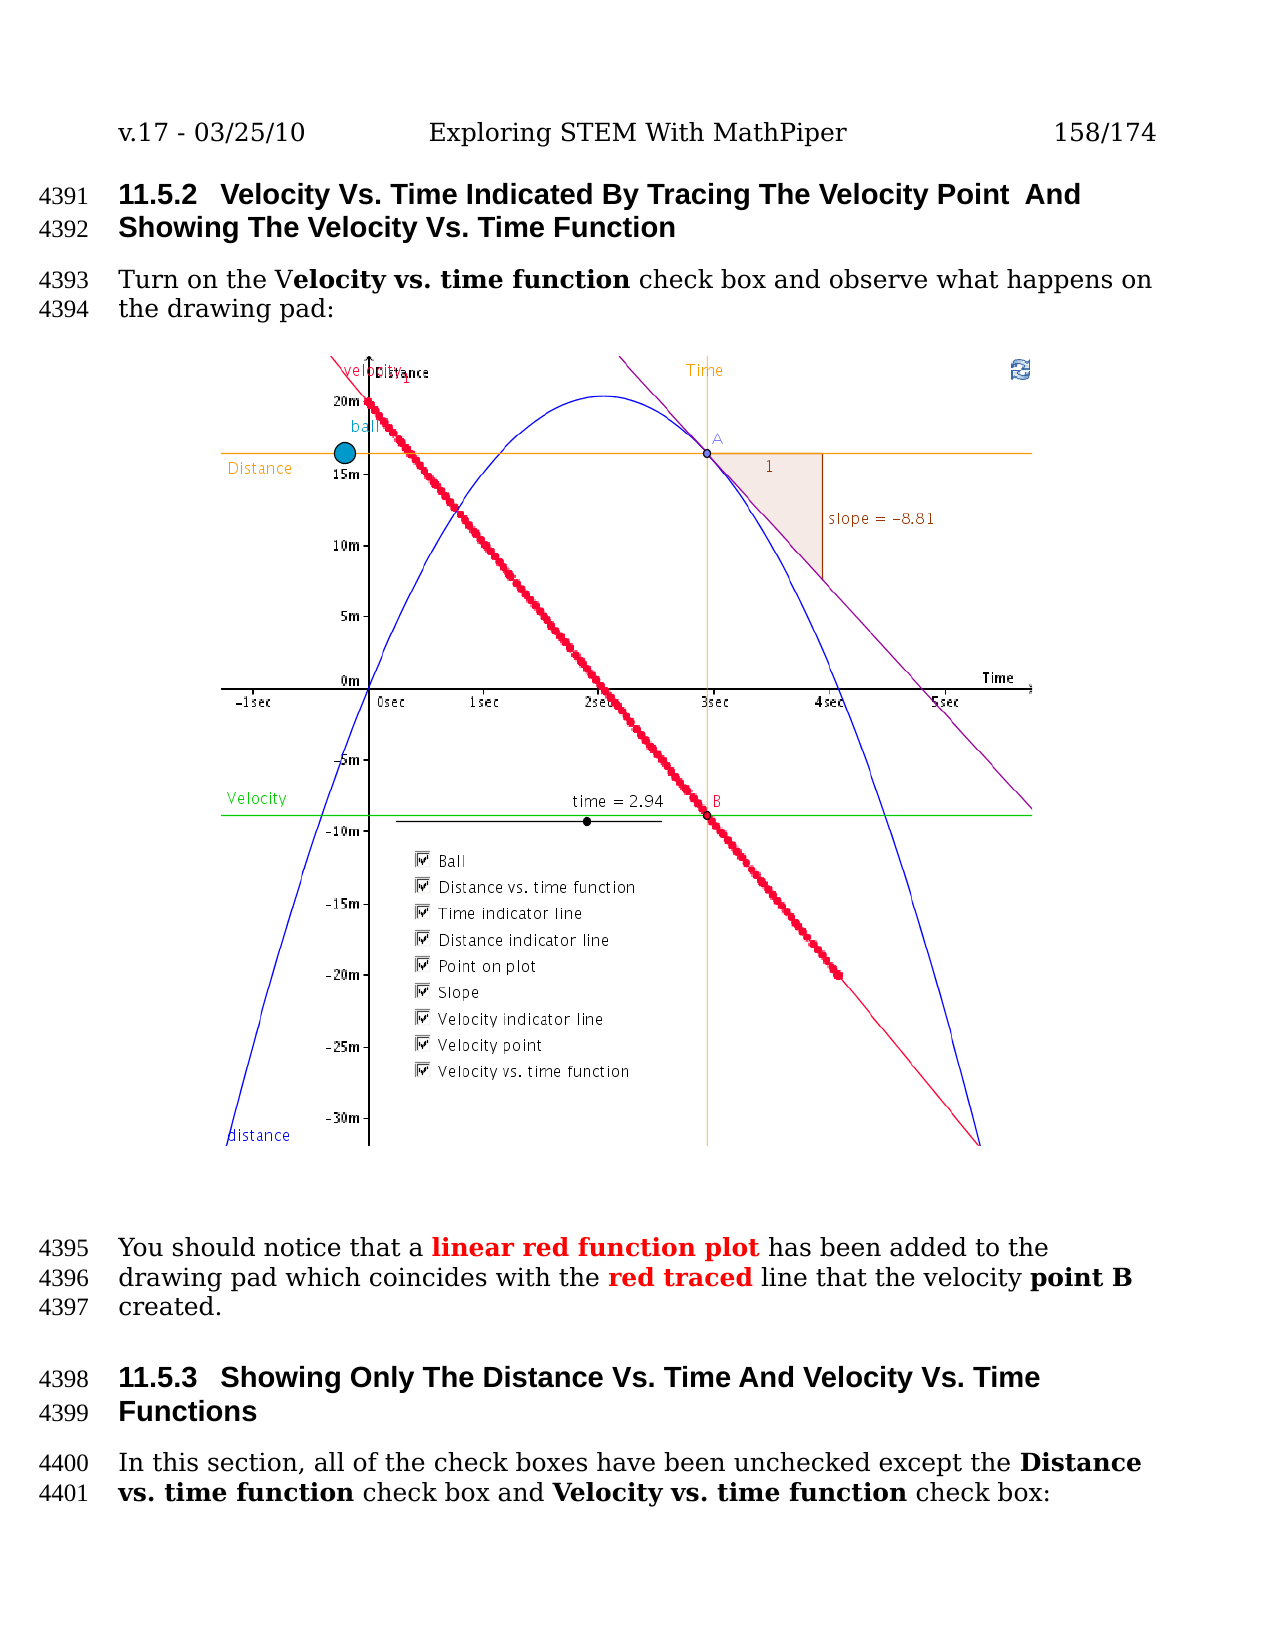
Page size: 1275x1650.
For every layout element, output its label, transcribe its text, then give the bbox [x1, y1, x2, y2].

text Turn on the Velocity vs. time function check box and observe what happens on the drawing pad: [118, 265, 1157, 323]
text You should notice that a linear red function plot has been added to the drawing pad which coincides with the red traced line that the velocity point B created. [118, 1233, 1157, 1321]
subtitle Velocity Vs. Time Indicated By Tracing The Velocity Point And Showing The Velocity Vs. Time Function [118, 177, 1157, 244]
text In this section, all of the check boxes have been unchecked except the Distance vs. time function check box and Velocity vs. time function check box: [118, 1448, 1157, 1507]
subtitle Showing Only The Distance Vs. Time And Velocity Vs. Time Functions [118, 1360, 1157, 1427]
picture [221, 356, 1033, 1146]
